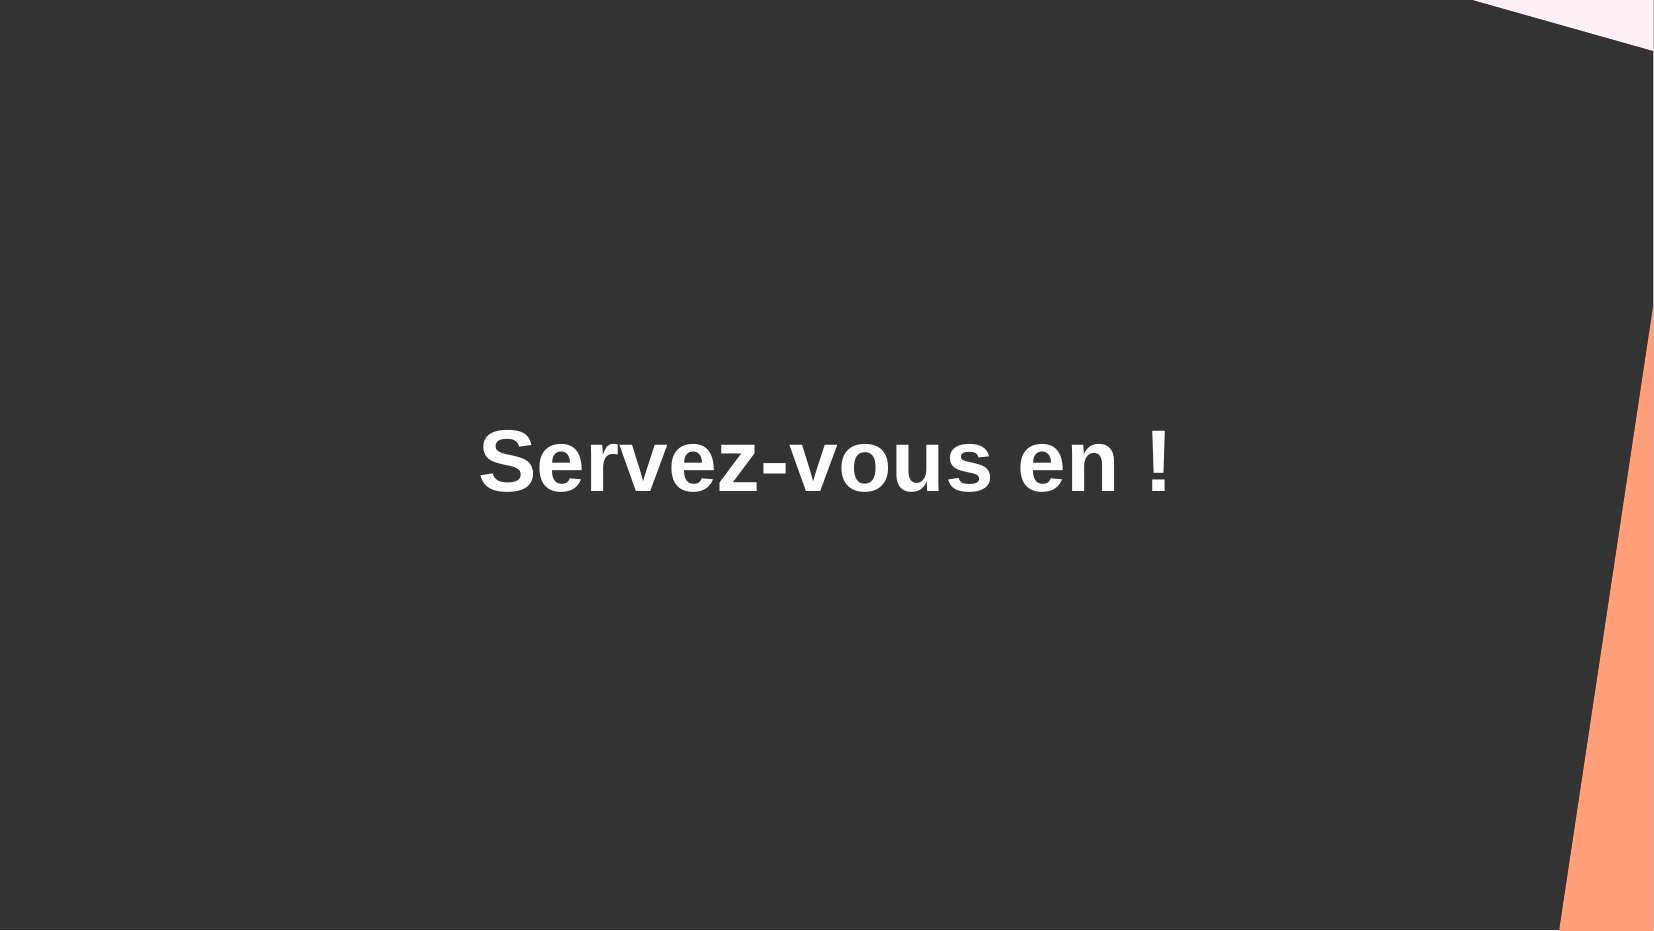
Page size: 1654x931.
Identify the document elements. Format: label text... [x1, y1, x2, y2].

title Servez-vous en ! [31, 412, 1622, 518]
text_box [1472, 0, 1654, 52]
text_box [1559, 300, 1654, 931]
